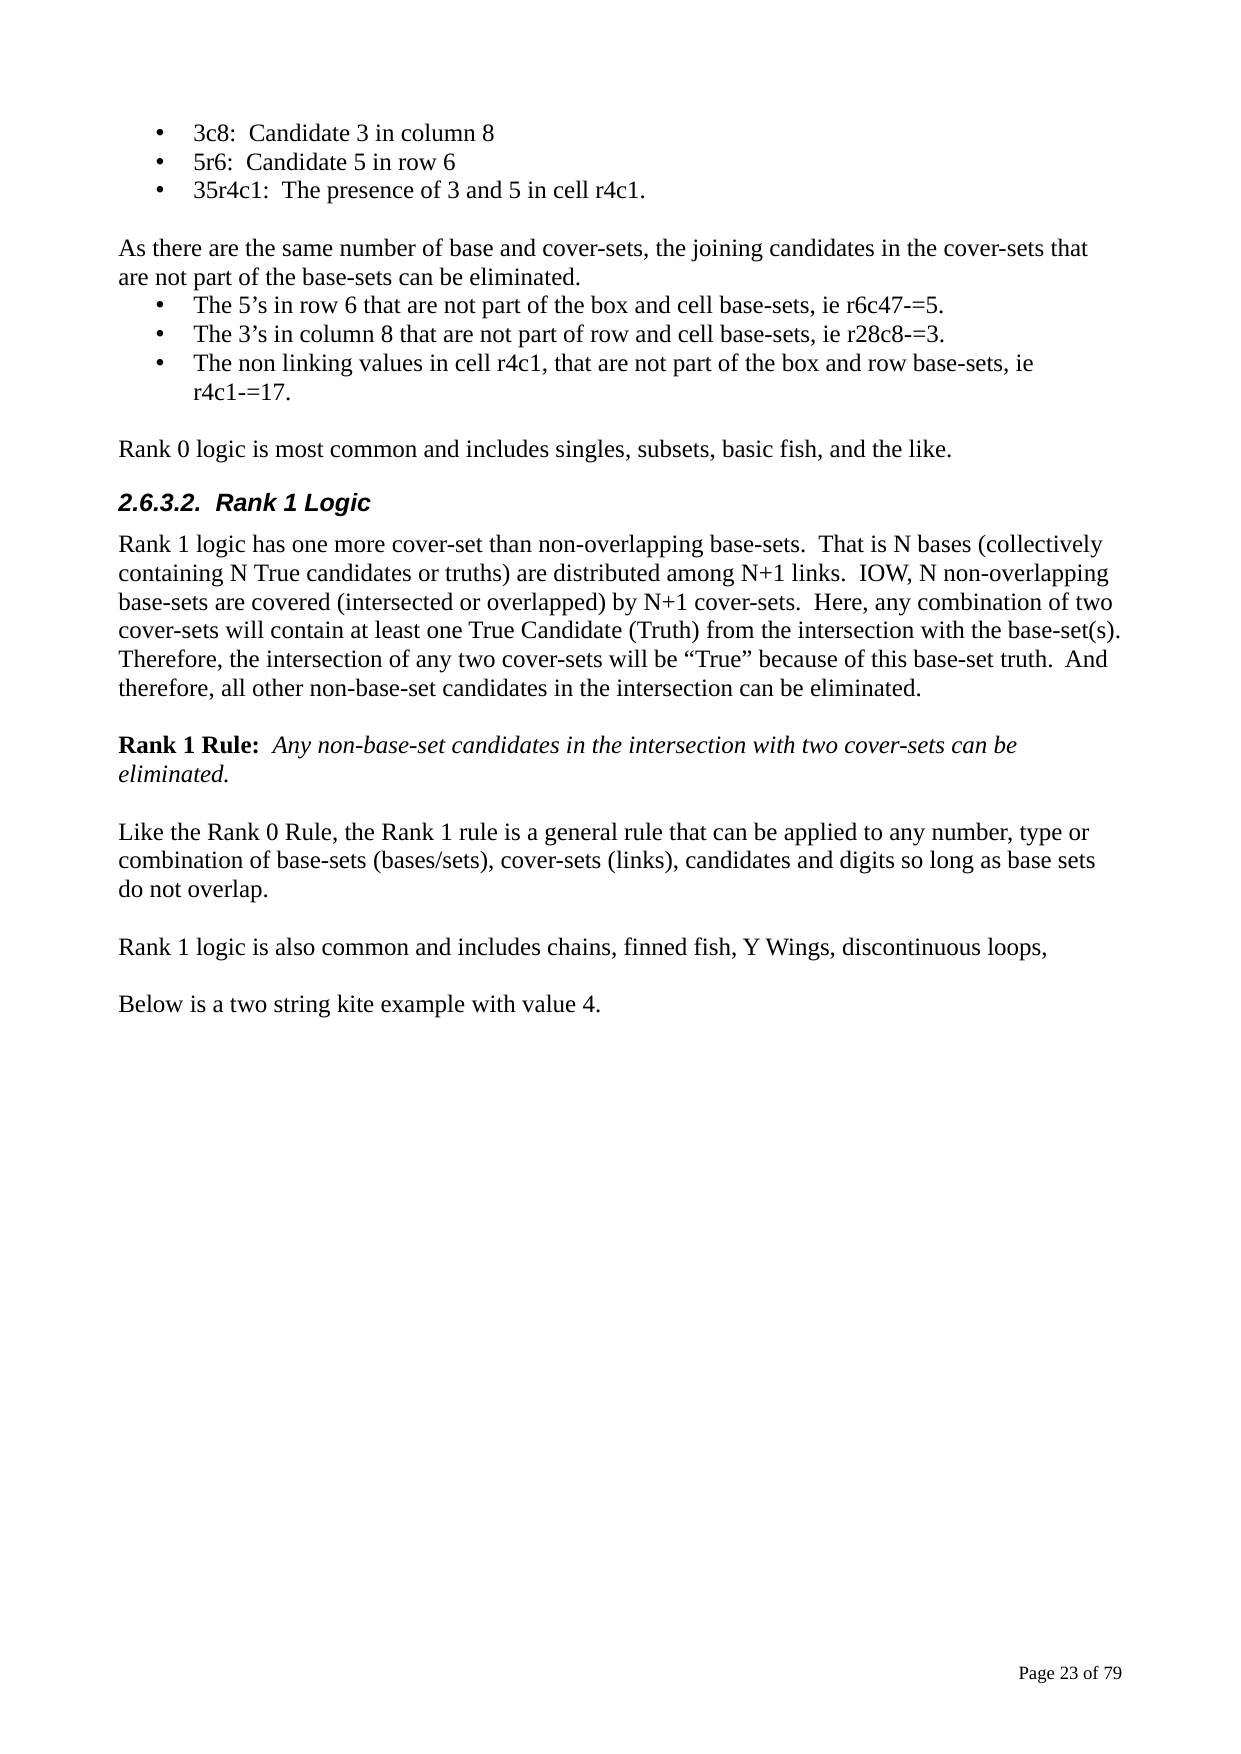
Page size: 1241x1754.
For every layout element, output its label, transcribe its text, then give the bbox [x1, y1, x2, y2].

text Rank 0 logic is most common and includes singles, subsets, basic fish, and the like. [118, 434, 1122, 463]
subtitle Rank 1 Logic [118, 488, 1122, 517]
list The non linking values in cell r4c1, that are not part of the box and row base-sets, ie r4c1‑=17. [156, 348, 1122, 406]
text Rank 1 logic is also common and includes chains, finned fish, Y Wings, discontinuous loops, [118, 932, 1122, 961]
list 35r4c1: The presence of 3 and 5 in cell r4c1. [156, 176, 1122, 204]
list 5r6: Candidate 5 in row 6 [156, 147, 1122, 176]
text Rank 1 Rule: Any non-base-set candidates in the intersection with two cover-sets can be eliminated. [118, 731, 1122, 788]
text As there are the same number of base and cover-sets, the joining candidates in the cover-sets that are not part of the base-sets can be eliminated. [118, 233, 1122, 291]
list The 5’s in row 6 that are not part of the box and cell base-sets, ie r6c47-=5. [156, 291, 1122, 319]
list 3c8: Candidate 3 in column 8 [156, 118, 1122, 147]
list The 3’s in column 8 that are not part of row and cell base-sets, ie r28c8-=3. [156, 319, 1122, 348]
text Rank 1 logic has one more cover-set than non-overlapping base-sets. That is N bases (collectively containing N True candidates or truths) are distributed among N+1 links. IOW, N non-overlapping base-sets are covered (intersected or overlapped) by N+1 cover-sets. Here, any combination of two cover-sets will contain at least one True Candidate (Truth) from the intersection with the base-set(s). Therefore, the intersection of any two cover-sets will be “True” because of this base-set truth. And therefore, all other non-base-set candidates in the intersection can be eliminated. [118, 529, 1122, 702]
text Like the Rank 0 Rule, the Rank 1 rule is a general rule that can be applied to any number, type or combination of base-sets (bases/sets), cover-sets (links), candidates and digits so long as base sets do not overlap. [118, 817, 1122, 903]
text Below is a two string kite example with value 4. [118, 989, 1122, 1018]
